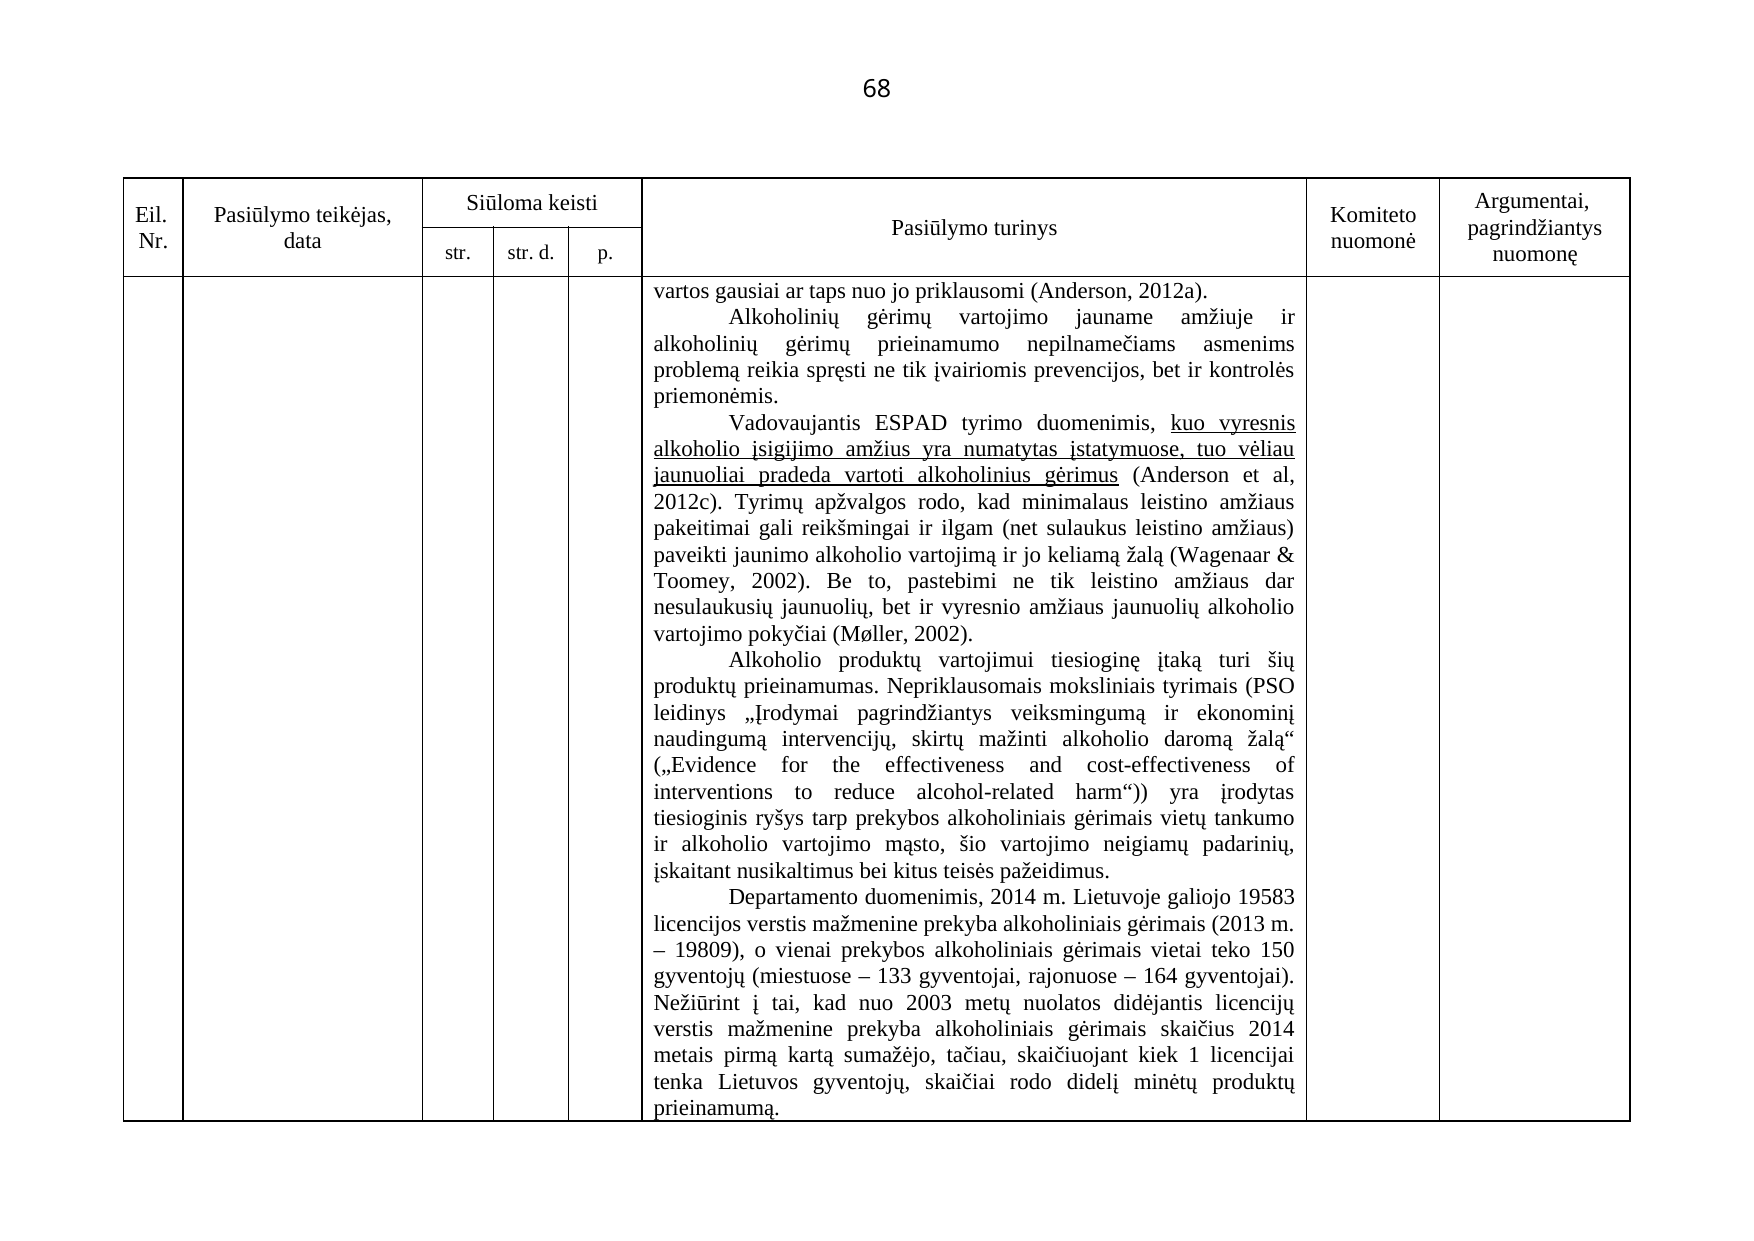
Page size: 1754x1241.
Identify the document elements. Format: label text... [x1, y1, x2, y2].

table_cell p. [569, 228, 641, 276]
table_header Pasiūlymo teikėjas, data [184, 179, 422, 276]
table_cell [1307, 277, 1439, 1120]
table_cell vartos gausiai ar taps nuo jo priklausomi (Anderson, 2012a). Alkoholinių gėrimų vartojimo jauname amžiuje ir alkoholinių gėrimų prieinamumo nepilnamečiams asmenims problemą reikia spręsti ne tik įvairiomis prevencijos, bet ir kontrolės priemonėmis. Vadovaujantis ESPAD tyrimo duomenimis, kuo vyresnis alkoholio įsigijimo amžius yra numatytas įstatymuose, tuo vėliau jaunuoliai pradeda vartoti alkoholinius gėrimus (Anderson et al, 2012c). Tyrimų apžvalgos rodo, kad minimalaus leistino amžiaus pakeitimai gali reikšmingai ir ilgam (net sulaukus leistino amžiaus) paveikti jaunimo alkoholio vartojimą ir jo keliamą žalą (Wagenaar & Toomey, 2002). Be to, pastebimi ne tik leistino amžiaus dar nesulaukusių jaunuolių, bet ir vyresnio amžiaus jaunuolių alkoholio vartojimo pokyčiai (Møller, 2002). Alkoholio produktų vartojimui tiesioginę įtaką turi šių produktų prieinamumas. Nepriklausomais moksliniais tyrimais (PSO leidinys „Įrodymai pagrindžiantys veiksmingumą ir ekonominį naudingumą intervencijų, skirtų mažinti alkoholio daromą žalą“ („Evidence for the effectiveness and cost-effectiveness of interventions to reduce alcohol-related harm“)) yra įrodytas tiesioginis ryšys tarp prekybos alkoholiniais gėrimais vietų tankumo ir alkoholio vartojimo mąsto, šio vartojimo neigiamų padarinių, įskaitant nusikaltimus bei kitus teisės pažeidimus. Departamento duomenimis, 2014 m. Lietuvoje galiojo 19583 licencijos verstis mažmenine prekyba alkoholiniais gėrimais (2013 m. – 19809), o vienai prekybos alkoholiniais gėrimais vietai teko 150 gyventojų (miestuose – 133 gyventojai, rajonuose – 164 gyventojai). Nežiūrint į tai, kad nuo 2003 metų nuolatos didėjantis licencijų verstis mažmenine prekyba alkoholiniais gėrimais skaičius 2014 metais pirmą kartą sumažėjo, tačiau, skaičiuojant kiek 1 licencijai tenka Lietuvos gyventojų, skaičiai rodo didelį minėtų produktų prieinamumą. [643, 277, 1306, 1120]
table_header Argumentai, pagrindžiantys nuomonę [1440, 179, 1629, 276]
table_cell [423, 277, 493, 1120]
table_cell str. d. [494, 228, 568, 276]
table_header Pasiūlymo turinys [643, 179, 1306, 276]
table_cell [124, 277, 182, 1120]
table_header Eil. Nr. [124, 179, 182, 276]
table_cell [1440, 277, 1629, 1120]
table_cell str. [423, 228, 493, 276]
table_cell [569, 277, 641, 1120]
table_header Siūloma keisti [423, 179, 641, 226]
table_header Komiteto nuomonė [1307, 179, 1439, 276]
table_cell [494, 277, 568, 1120]
table_cell [184, 277, 422, 1120]
